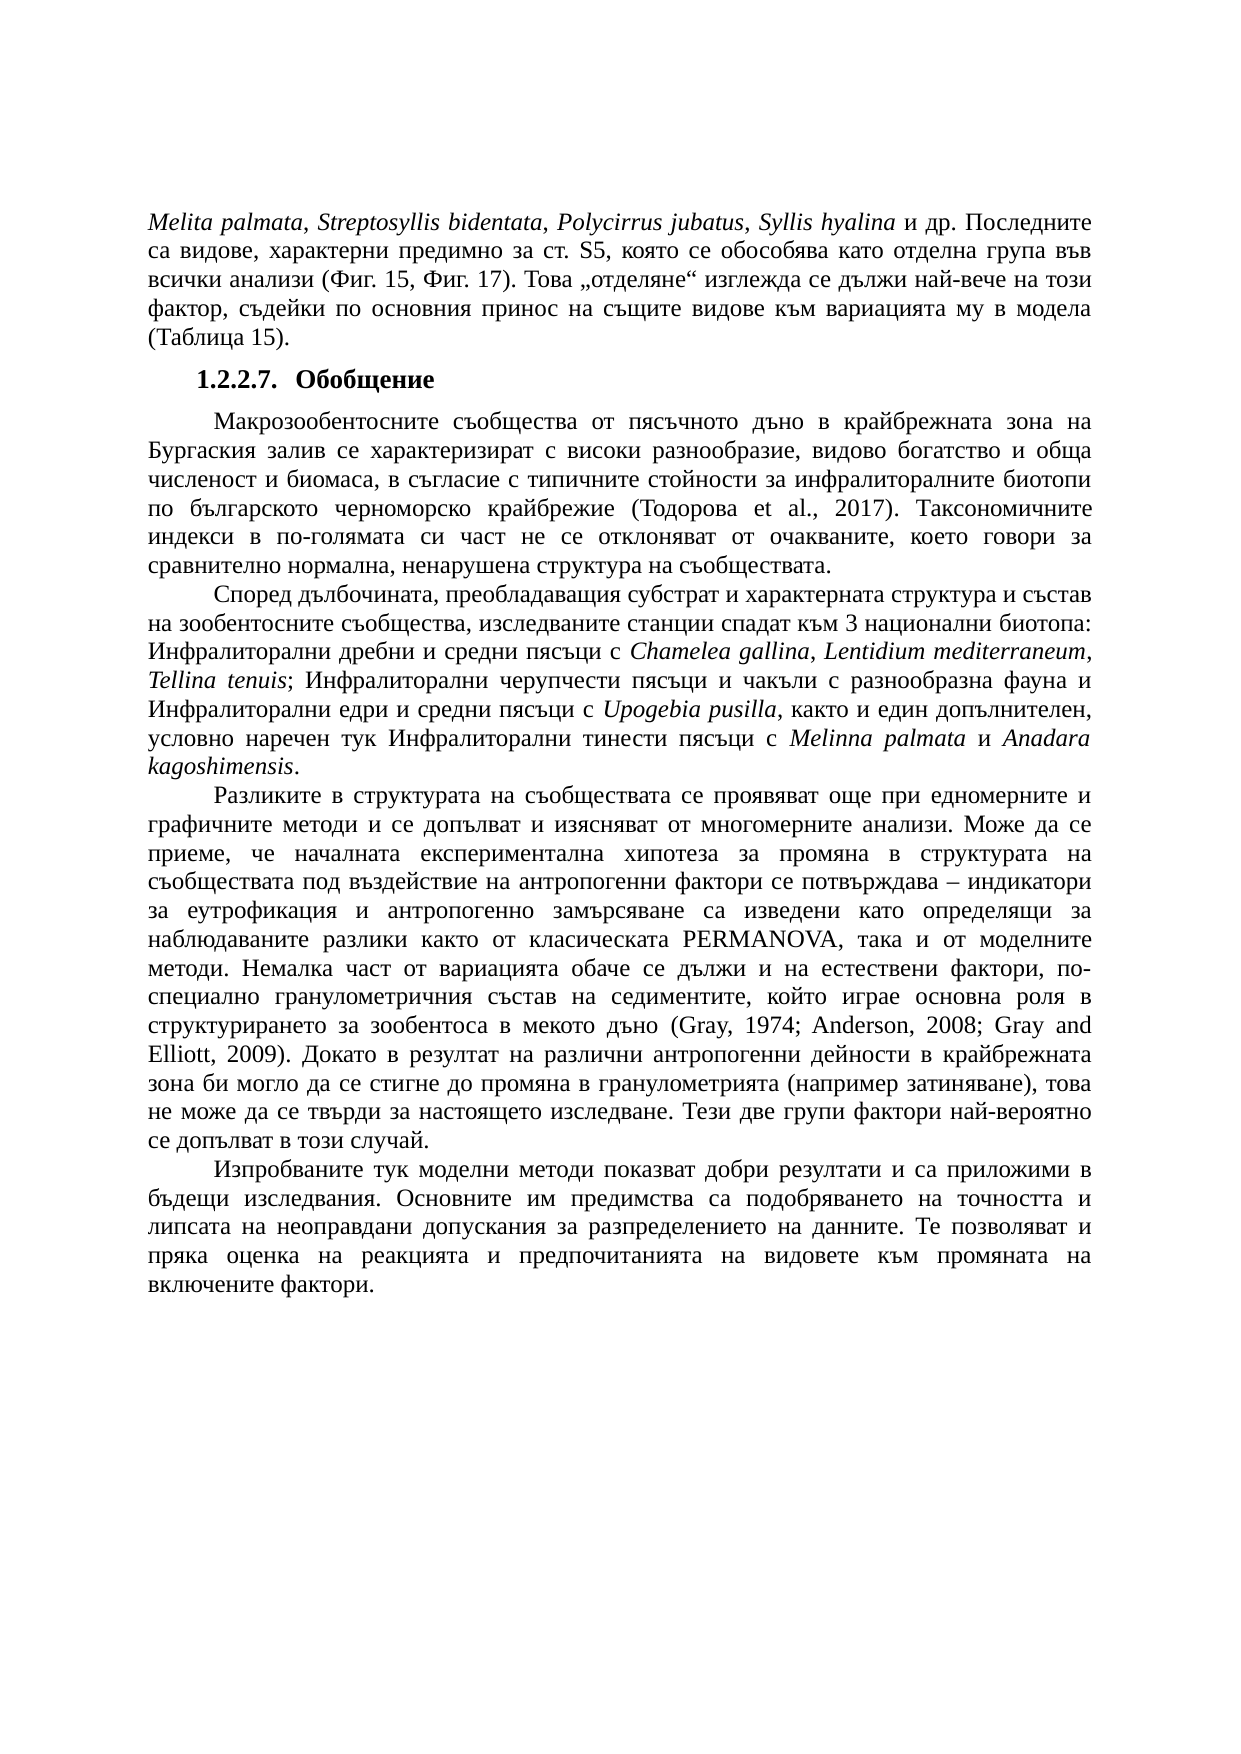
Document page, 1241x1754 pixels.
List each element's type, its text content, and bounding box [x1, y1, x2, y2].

text Макрозообентосните съобщества от пясъчното дъно в крайбрежната зона на Бургаския залив се характеризират с високи разнообразие, видово богатство и обща численост и биомаса, в съгласие с типичните стойности за инфралиторалните биотопи по българското черноморско крайбрежие (Тодорова et al., 2017). Таксономичните индекси в по-голямата си част не се отклоняват от очакваните, което говори за сравнително нормална, ненарушена структура на съобществата. [148, 406, 1093, 579]
subtitle Обобщение [266, 363, 1093, 394]
text Според дълбочината, преобладаващия субстрат и характерната структура и състав на зообентосните съобщества, изследваните станции спадат към 3 национални биотопа: Инфралиторални дребни и средни пясъци с Chamelea gallina, Lentidium mediterraneum, Tellina tenuis; Инфралиторални черупчести пясъци и чакъли с разнообразна фауна и Инфралиторални едри и средни пясъци с Upogebia pusilla, както и един допълнителен, условно наречен тук Инфралиторални тинести пясъци с Melinna palmata и Anadara kagoshimensis. [148, 579, 1093, 780]
text Разликите в структурата на съобществата се проявяват още при едномерните и графичните методи и се допълват и изясняват от многомерните анализи. Може да се приеме, че началната експериментална хипотеза за промяна в структурата на съобществата под въздействие на антропогенни фактори се потвърждава – индикатори за еутрофикация и антропогенно замърсяване са изведени като определящи за наблюдаваните разлики както от класическата PERMANOVA, така и от моделните методи. Немалка част от вариацията обаче се дължи и на естествени фактори, по-специално гранулометричния състав на седиментите, който играе основна роля в структурирането за зообентоса в мекото дъно (Gray, 1974; Anderson, 2008; Gray and Elliott, 2009). Докато в резултат на различни антропогенни дейности в крайбрежната зона би могло да се стигне до промяна в гранулометрията (например затиняване), това не може да се твърди за настоящето изследване. Тези две групи фактори най-вероятно се допълват в този случай. [148, 780, 1093, 1154]
text Melita palmata, Streptosyllis bidentata, Polycirrus jubatus, Syllis hyalina и др. Последните са видове, характерни предимно за ст. S5, която се обособява като отделна група във всички анализи (Фиг. 15, Фиг. 17). Това „отделяне“ изглежда се дължи най-вече на този фактор, съдейки по основния принос на същите видове към вариацията му в модела (Таблица 15). [148, 207, 1093, 350]
text Изпробваните тук моделни методи показват добри резултати и са приложими в бъдещи изследвания. Основните им предимства са подобряването на точността и липсата на неоправдани допускания за разпределението на данните. Те позволяват и пряка оценка на реакцията и предпочитанията на видовете към промяната на включените фактори. [148, 1154, 1093, 1298]
